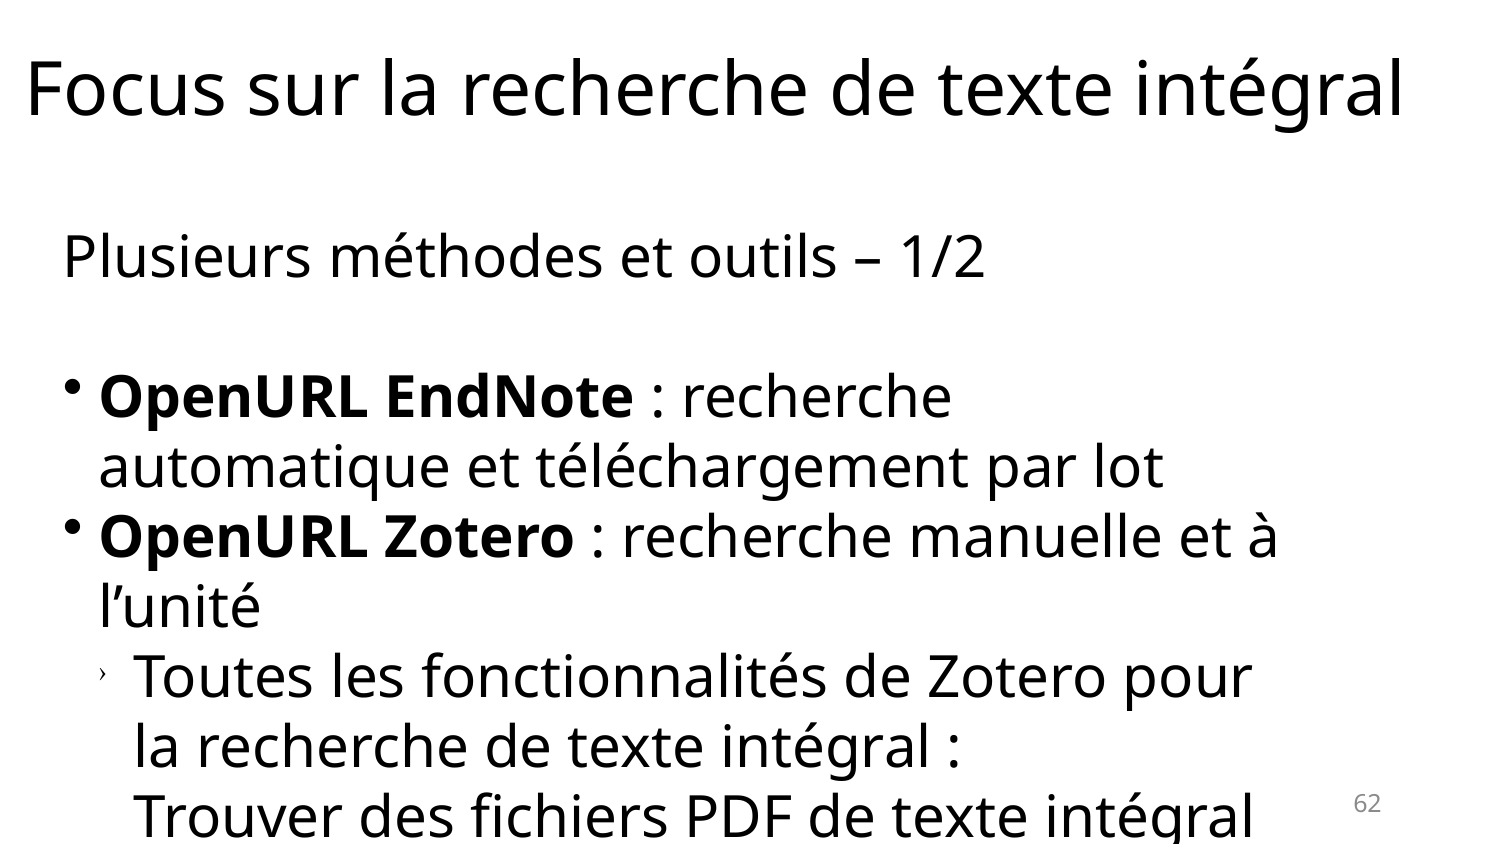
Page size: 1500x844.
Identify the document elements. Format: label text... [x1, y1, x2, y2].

title Focus sur la recherche de texte intégral [9, 9, 1500, 173]
text_box Plusieurs méthodes et outils – 1/2 OpenURL EndNote : recherche automatique et téléchargement par lot OpenURL Zotero : recherche manuelle et à l’unité Toutes les fonctionnalités de Zotero pour la recherche de texte intégral : Trouver des fichiers PDF de texte intégral avec Zotero [48, 211, 1318, 844]
